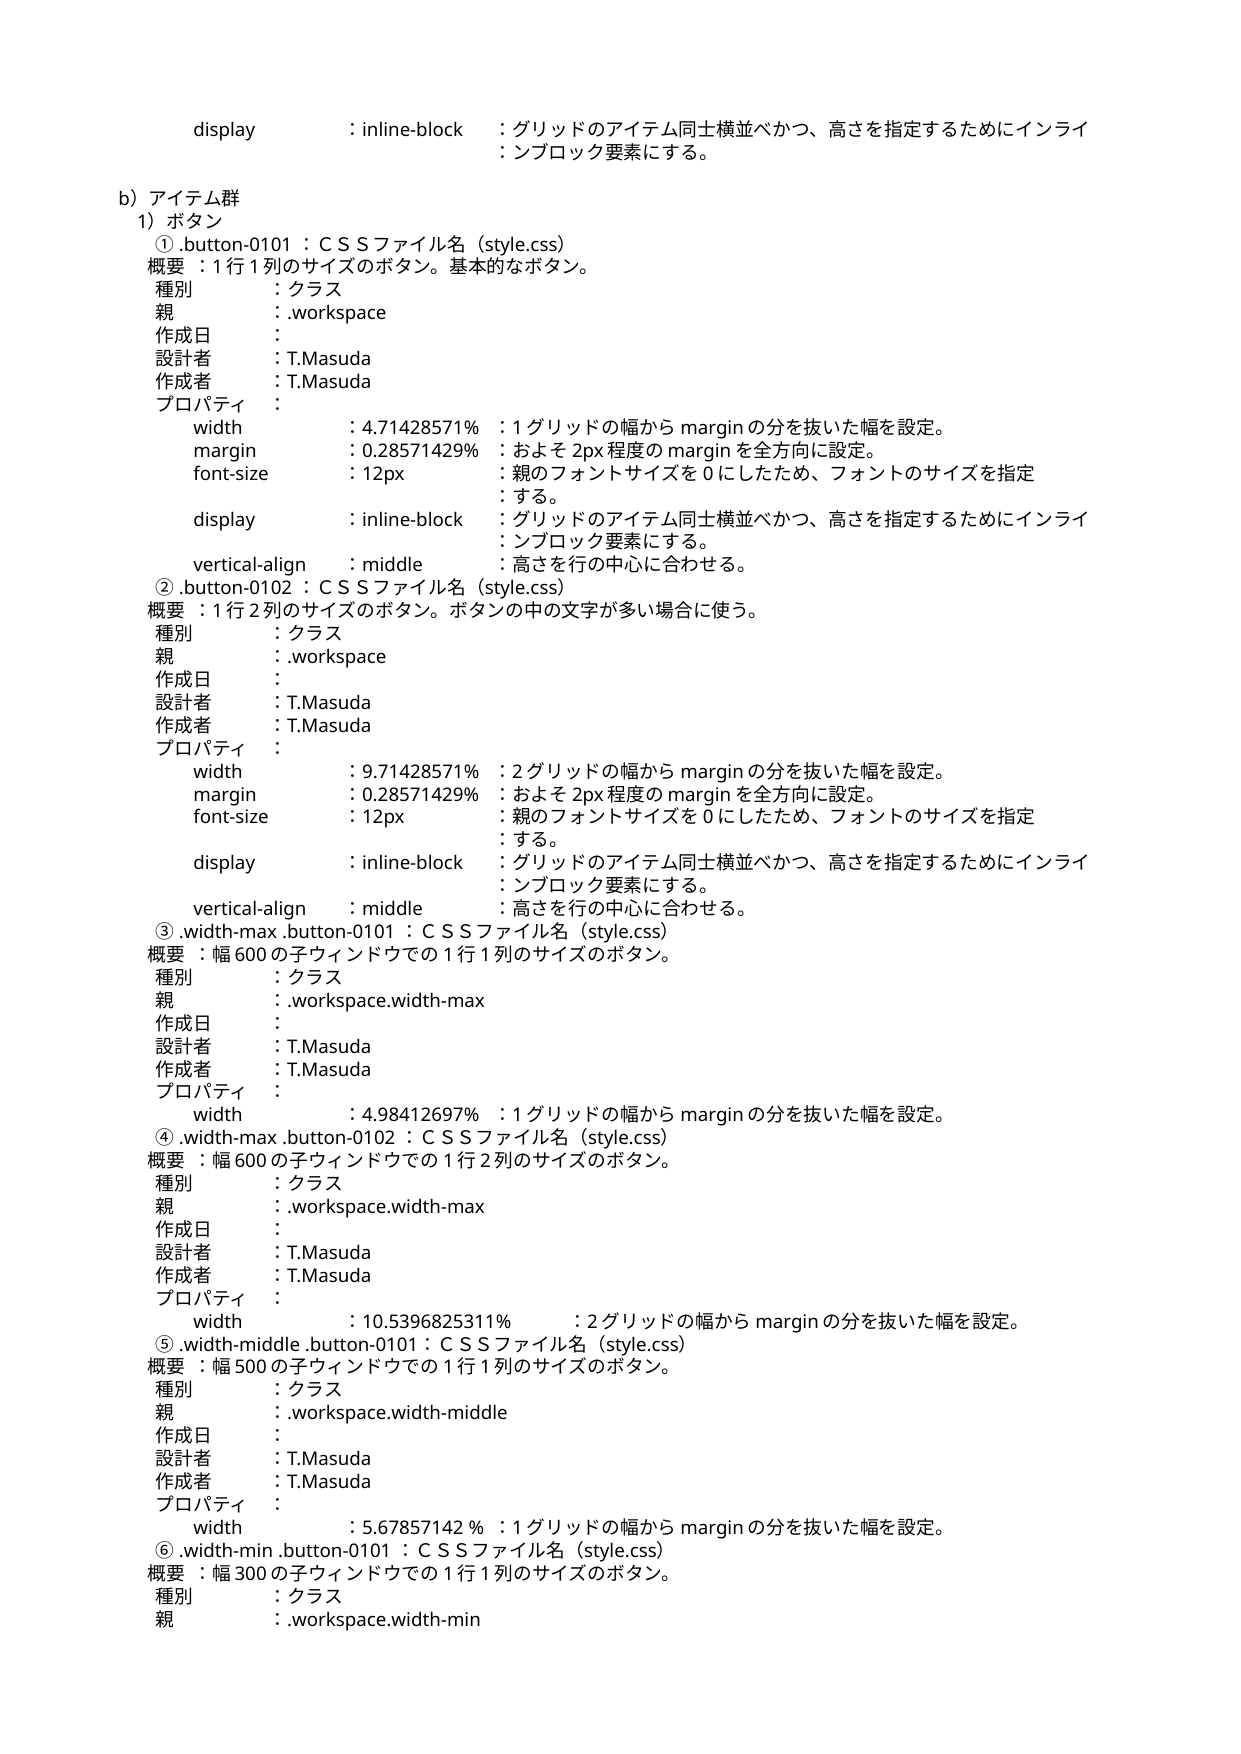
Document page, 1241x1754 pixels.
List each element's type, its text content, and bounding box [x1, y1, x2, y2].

text 作成者 ：T.Masuda [118, 1470, 1122, 1493]
text 親 ：.workspace.width-max [118, 1195, 1122, 1218]
text 作成日 ： [118, 324, 1122, 347]
text プロパティ ： [118, 1287, 1122, 1310]
text width ：10.5396825311% ：2グリッドの幅からmarginの分を抜いた幅を設定。 [118, 1310, 1122, 1333]
text 種別 ：クラス [118, 966, 1122, 989]
text プロパティ ： [118, 1081, 1122, 1103]
text 親 ：.workspace.width-middle [118, 1401, 1122, 1424]
text width ：4.98412697% ：1グリッドの幅からmarginの分を抜いた幅を設定。 [118, 1103, 1122, 1126]
text 設計者 ：T.Masuda [118, 691, 1122, 714]
text プロパティ ： [118, 393, 1122, 416]
text 概要 ：1行1列のサイズのボタン。基本的なボタン。 [118, 256, 1122, 278]
text font-size ：12px ：親のフォントサイズを0にしたため、フォントのサイズを指定 [118, 806, 1122, 828]
text 親 ：.workspace.width-min [118, 1608, 1122, 1631]
text ：ンブロック要素にする。 [118, 874, 1122, 897]
text 種別 ：クラス [118, 1172, 1122, 1195]
text ：する。 [118, 485, 1122, 508]
text 親 ：.workspace.width-max [118, 989, 1122, 1012]
text 作成者 ：T.Masuda [118, 1264, 1122, 1287]
text 作成日 ： [118, 1012, 1122, 1035]
text ：する。 [118, 828, 1122, 851]
text ③ .width-max .button-0101 ：ＣＳＳファイル名（style.css） [118, 920, 1122, 943]
text 概要 ：幅500の子ウィンドウでの1行1列のサイズのボタン。 [118, 1356, 1122, 1378]
text 設計者 ：T.Masuda [118, 1035, 1122, 1058]
text ① .button-0101 ：ＣＳＳファイル名（style.css） [118, 233, 1122, 256]
text 設計者 ：T.Masuda [118, 1241, 1122, 1264]
text プロパティ ： [118, 737, 1122, 760]
text 作成者 ：T.Masuda [118, 370, 1122, 393]
text 作成者 ：T.Masuda [118, 714, 1122, 737]
text 概要 ：幅600の子ウィンドウでの1行2列のサイズのボタン。 [118, 1149, 1122, 1172]
text display ：inline-block ：グリッドのアイテム同士横並べかつ、高さを指定するためにインライ [118, 118, 1122, 141]
text 作成日 ： [118, 1424, 1122, 1447]
text 1）ボタン [118, 210, 1122, 233]
text vertical-align ：middle ：高さを行の中心に合わせる。 [118, 897, 1122, 920]
text display ：inline-block ：グリッドのアイテム同士横並べかつ、高さを指定するためにインライ [118, 851, 1122, 874]
text width ：4.71428571% ：1グリッドの幅からmarginの分を抜いた幅を設定。 [118, 416, 1122, 439]
text 種別 ：クラス [118, 1585, 1122, 1608]
text width ：5.67857142 % ：1グリッドの幅からmarginの分を抜いた幅を設定。 [118, 1516, 1122, 1539]
text 種別 ：クラス [118, 278, 1122, 301]
text width ：9.71428571% ：2グリッドの幅からmarginの分を抜いた幅を設定。 [118, 760, 1122, 783]
text margin ：0.28571429% ：およそ2px程度のmarginを全方向に設定。 [118, 783, 1122, 806]
text display ：inline-block ：グリッドのアイテム同士横並べかつ、高さを指定するためにインライ [118, 508, 1122, 531]
text 作成日 ： [118, 1218, 1122, 1241]
text 設計者 ：T.Masuda [118, 1447, 1122, 1470]
text 概要 ：1行2列のサイズのボタン。ボタンの中の文字が多い場合に使う。 [118, 599, 1122, 622]
text 概要 ：幅300の子ウィンドウでの1行1列のサイズのボタン。 [118, 1562, 1122, 1585]
text 設計者 ：T.Masuda [118, 347, 1122, 370]
text 概要 ：幅600の子ウィンドウでの1行1列のサイズのボタン。 [118, 943, 1122, 966]
text 作成者 ：T.Masuda [118, 1058, 1122, 1081]
text 種別 ：クラス [118, 622, 1122, 645]
text ：ンブロック要素にする。 [118, 531, 1122, 553]
text font-size ：12px ：親のフォントサイズを0にしたため、フォントのサイズを指定 [118, 462, 1122, 485]
text 親 ：.workspace [118, 301, 1122, 324]
text ⑤ .width-middle .button-0101：ＣＳＳファイル名（style.css） [118, 1333, 1122, 1356]
text vertical-align ：middle ：高さを行の中心に合わせる。 [118, 553, 1122, 576]
text b）アイテム群 [118, 187, 1122, 210]
text margin ：0.28571429% ：およそ2px程度のmarginを全方向に設定。 [118, 439, 1122, 462]
text ④ .width-max .button-0102 ：ＣＳＳファイル名（style.css） [118, 1126, 1122, 1149]
text 親 ：.workspace [118, 645, 1122, 668]
text 種別 ：クラス [118, 1378, 1122, 1401]
text ② .button-0102 ：ＣＳＳファイル名（style.css） [118, 576, 1122, 599]
text ⑥ .width-min .button-0101 ：ＣＳＳファイル名（style.css） [118, 1539, 1122, 1562]
text ：ンブロック要素にする。 [118, 141, 1122, 164]
text 作成日 ： [118, 668, 1122, 691]
text プロパティ ： [118, 1493, 1122, 1516]
